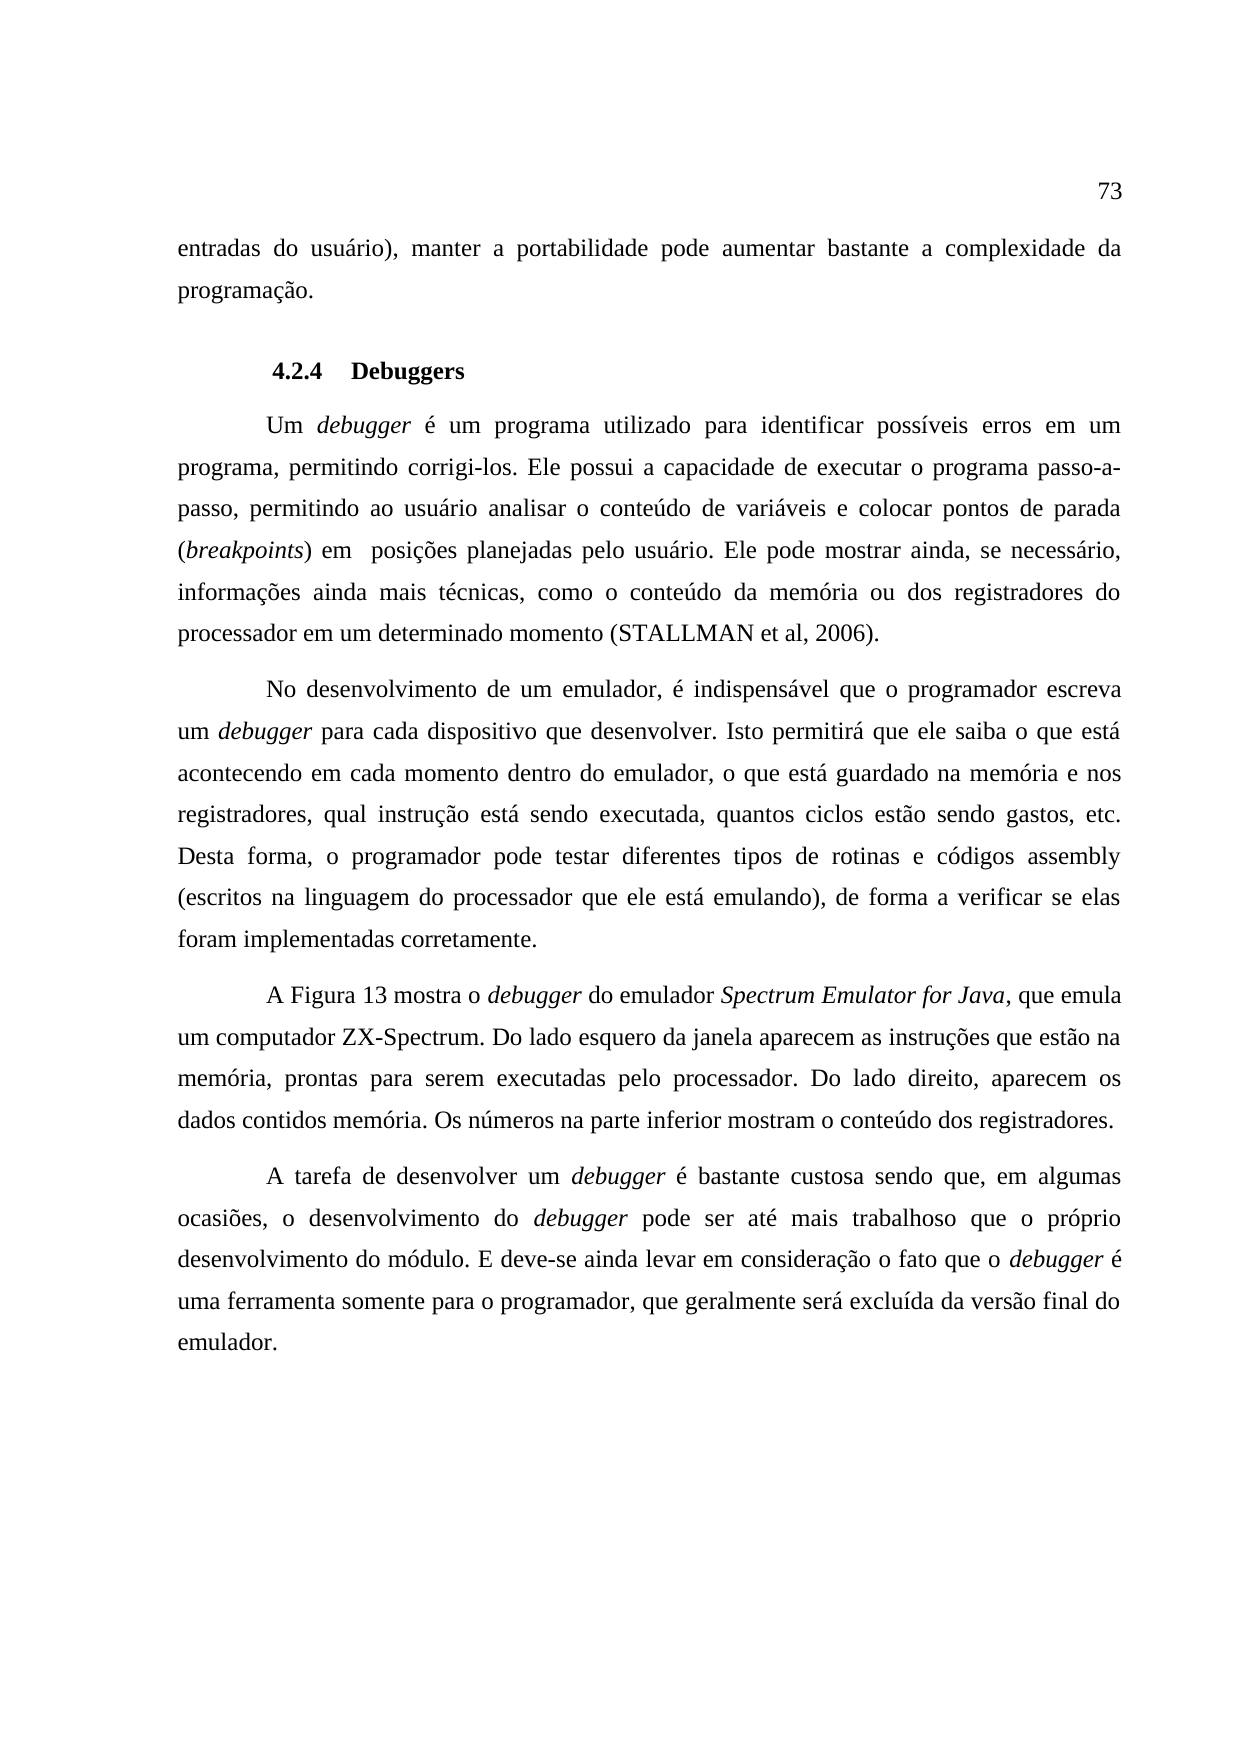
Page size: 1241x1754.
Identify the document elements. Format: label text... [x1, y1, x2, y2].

text A tarefa de desenvolver um debugger é bastante custosa sendo que, em algumas ocasiões, o desenvolvimento do debugger pode ser até mais trabalhoso que o próprio desenvolvimento do módulo. E deve-se ainda levar em consideração o fato que o debugger é uma ferramenta somente para o programador, que geralmente será excluída da versão final do emulador. [177, 1162, 1122, 1356]
subtitle Debuggers [177, 357, 1122, 385]
text Um debugger é um programa utilizado para identificar possíveis erros em um programa, permitindo corrigi-los. Ele possui a capacidade de executar o programa passo-a-passo, permitindo ao usuário analisar o conteúdo de variáveis e colocar pontos de parada (breakpoints) em posições planejadas pelo usuário. Ele pode mostrar ainda, se necessário, informações ainda mais técnicas, como o conteúdo da memória ou dos registradores do processador em um determinado momento (STALLMAN et al, 2006). [177, 411, 1122, 647]
text No desenvolvimento de um emulador, é indispensável que o programador escreva um debugger para cada dispositivo que desenvolver. Isto permitirá que ele saiba o que está acontecendo em cada momento dentro do emulador, o que está guardado na memória e nos registradores, qual instrução está sendo executada, quantos ciclos estão sendo gastos, etc. Desta forma, o programador pode testar diferentes tipos de rotinas e códigos assembly (escritos na linguagem do processador que ele está emulando), de forma a verificar se elas foram implementadas corretamente. [177, 676, 1122, 953]
text A Figura 13 mostra o debugger do emulador Spectrum Emulator for Java, que emula um computador ZX-Spectrum. Do lado esquero da janela aparecem as instruções que estão na memória, prontas para serem executadas pelo processador. Do lado direito, aparecem os dados contidos memória. Os números na parte inferior mostram o conteúdo dos registradores. [177, 981, 1122, 1134]
text entradas do usuário), manter a portabilidade pode aumentar bastante a complexidade da programação. [177, 234, 1122, 304]
